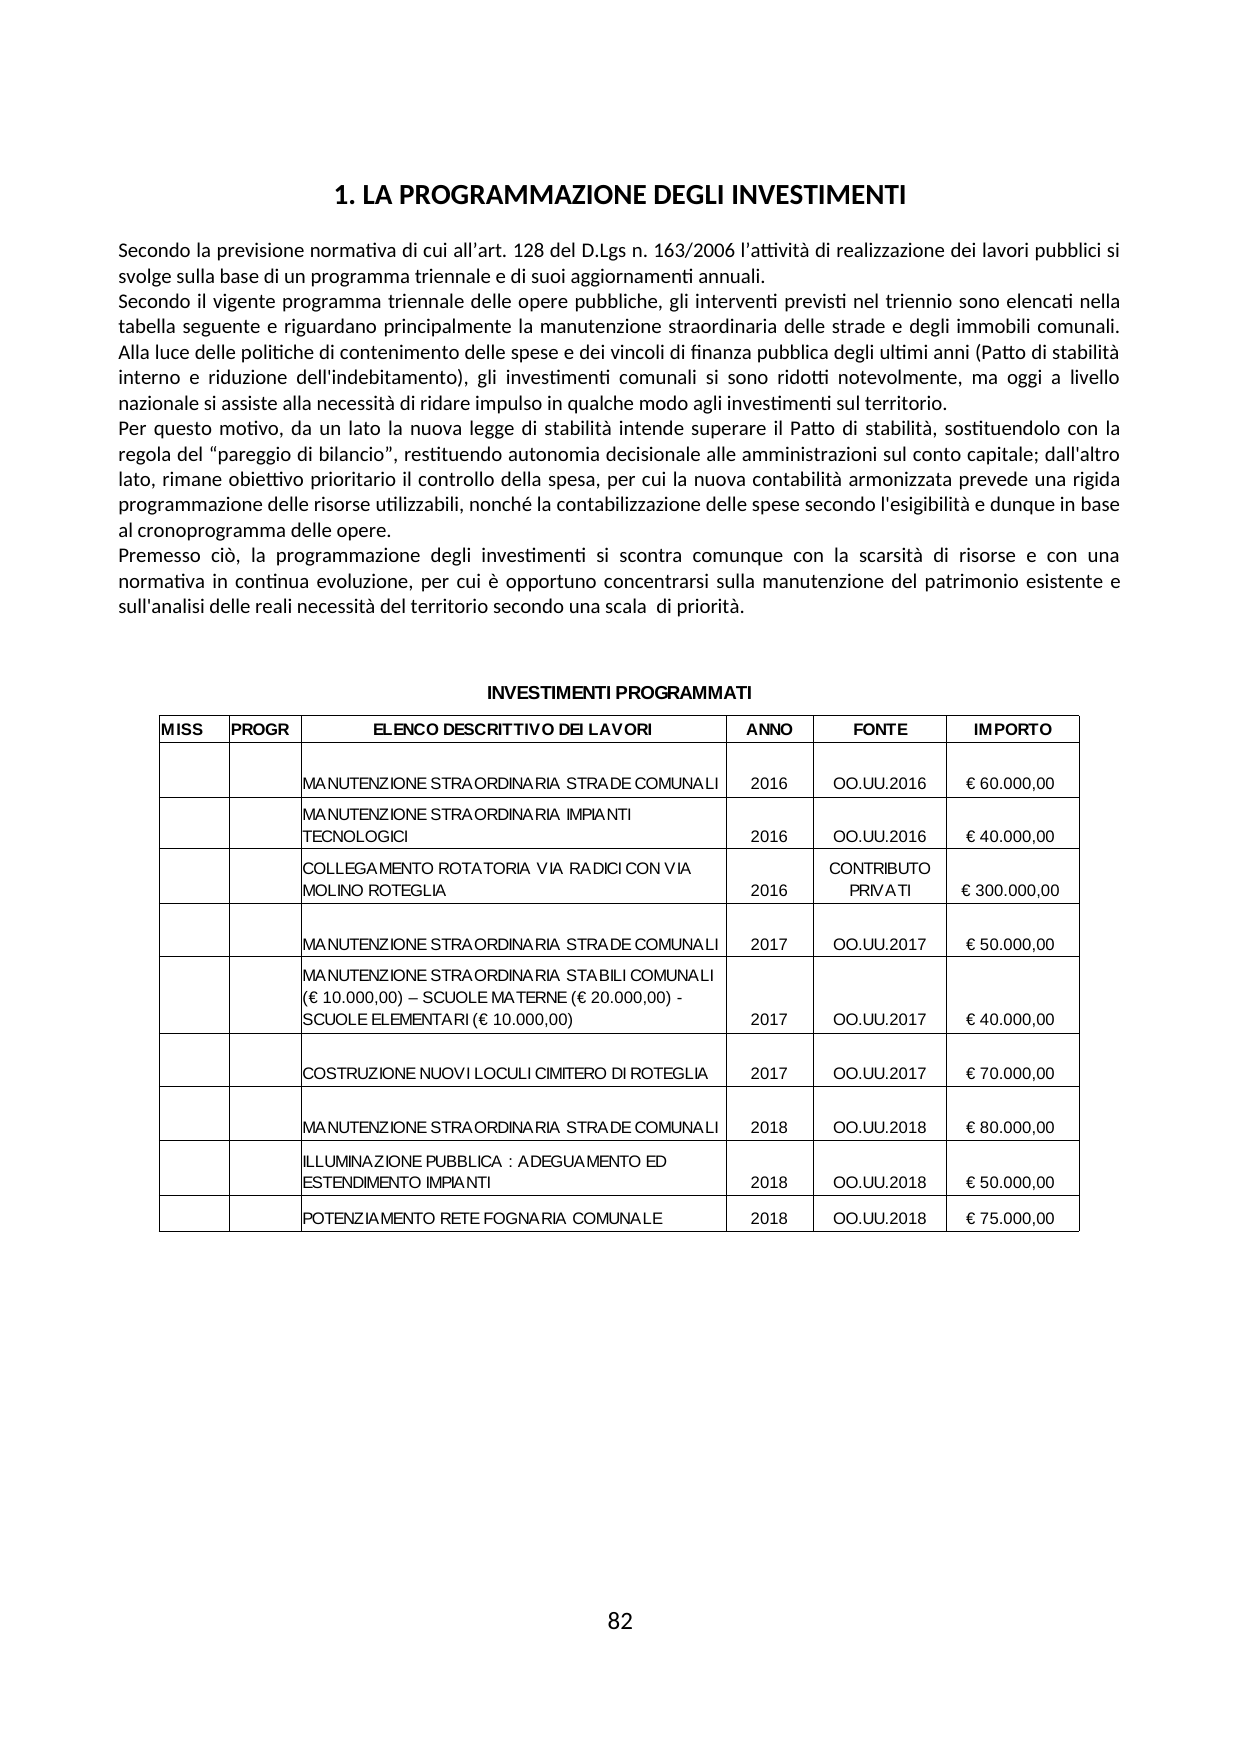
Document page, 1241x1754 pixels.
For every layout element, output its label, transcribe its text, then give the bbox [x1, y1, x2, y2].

text Secondo la previsione normativa di cui all’art. 128 del D.Lgs n. 163/2006 l’attività di realizzazione dei lavori pubblici si svolge sulla base di un programma triennale e di suoi aggiornamenti annuali. [118, 237, 1122, 288]
subtitle 1. LA PROGRAMMAZIONE DEGLI INVESTIMENTI [118, 176, 1122, 212]
text Premesso ciò, la programmazione degli investimenti si scontra comunque con la scarsità di risorse e con una normativa in continua evoluzione, per cui è opportuno concentrarsi sulla manutenzione del patrimonio esistente e sull'analisi delle reali necessità del territorio secondo una scala di priorità. [118, 542, 1122, 619]
text Secondo il vigente programma triennale delle opere pubbliche, gli interventi previsti nel triennio sono elencati nella tabella seguente e riguardano principalmente la manutenzione straordinaria delle strade e degli immobili comunali. Alla luce delle politiche di contenimento delle spese e dei vincoli di finanza pubblica degli ultimi anni (Patto di stabilità interno e riduzione dell'indebitamento), gli investimenti comunali si sono ridotti notevolmente, ma oggi a livello nazionale si assiste alla necessità di ridare impulso in qualche modo agli investimenti sul territorio. [118, 288, 1122, 415]
text Per questo motivo, da un lato la nuova legge di stabilità intende superare il Patto di stabilità, sostituendolo con la regola del “pareggio di bilancio”, restituendo autonomia decisionale alle amministrazioni sul conto capitale; dall'altro lato, rimane obiettivo prioritario il controllo della spesa, per cui la nuova contabilità armonizzata prevede una rigida programmazione delle risorse utilizzabili, nonché la contabilizzazione delle spese secondo l'esigibilità e dunque in base al cronoprogramma delle opere. [118, 415, 1122, 542]
